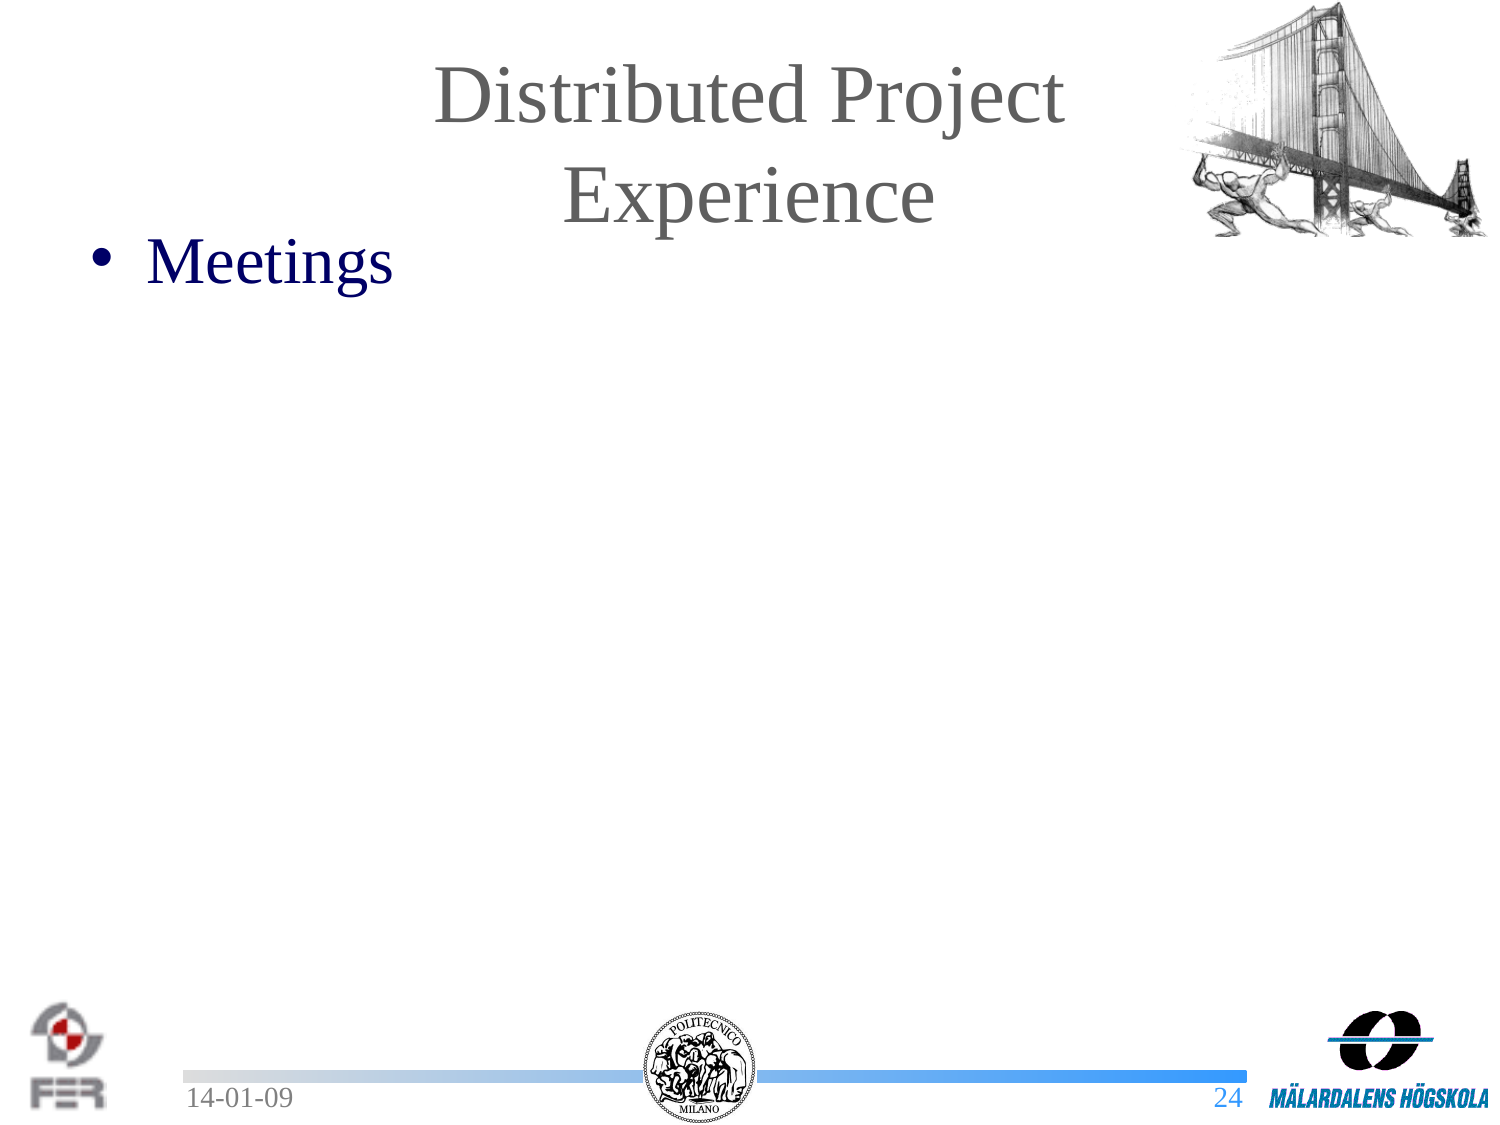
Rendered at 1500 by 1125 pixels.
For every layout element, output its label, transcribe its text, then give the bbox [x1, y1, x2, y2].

picture [643, 1011, 757, 1123]
picture [29, 987, 107, 1125]
text_box 14-01-09 [171, 1070, 396, 1114]
list Meetings [75, 209, 1426, 952]
text_box [1186, 1070, 1258, 1114]
picture [1269, 1011, 1488, 1108]
picture [1368, 1093, 1374, 1104]
title Distributed Project Experience [75, 31, 1175, 209]
picture [1454, 1091, 1459, 1108]
picture [1435, 1096, 1441, 1104]
picture [1175, 0, 1488, 237]
